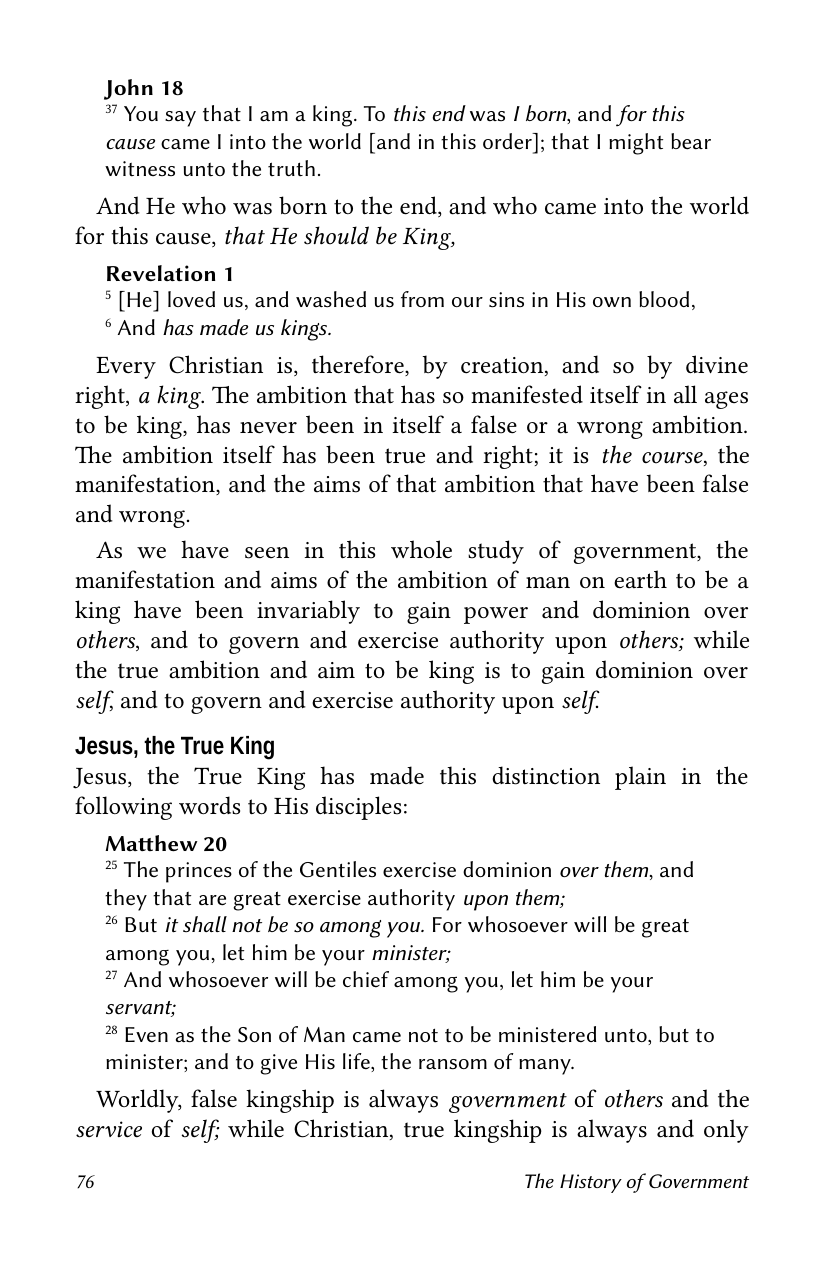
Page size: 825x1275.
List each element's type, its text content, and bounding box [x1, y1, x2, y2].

text Worldly, false kingship is always government of others and the service of self; while Christian, true kingship is always and only [75, 1085, 750, 1144]
subtitle Jesus, the True King [75, 731, 750, 759]
text 5 [He] loved us, and washed us from our sins in His own blood, [105, 287, 720, 313]
text As we have seen in this whole study of government, the manifestation and aims of the ambition of man on earth to be a king have been invariably to gain power and dominion over others, and to govern and exercise authority upon others; while the true ambition and aim to be king is to gain dominion over self, and to govern and exercise authority upon self. [75, 536, 750, 714]
text 28 Even as the Son of Man came not to be ministered unto, but to minister; and to give His life, the ransom of many. [105, 1022, 720, 1075]
text Jesus, the True King has made this distinction plain in the following words to His disciples: [75, 762, 750, 821]
text 27 And whosoever will be chief among you, let him be your servant; [105, 967, 720, 1020]
text Matthew 20 [105, 831, 750, 857]
text John 18 [105, 75, 750, 101]
text 6 And has made us kings. [105, 314, 720, 341]
text 26 But it shall not be so among you. For whosoever will be great among you, let him be your minister; [105, 912, 720, 966]
text And He who was born to the end, and who came into the world for this cause, that He should be King, [75, 192, 750, 251]
text 37 You say that I am a king. To this end was I born, and for this cause came I into the world [and in this order]; that I might bear witness unto the truth. [105, 101, 720, 182]
text Revelation 1 [105, 261, 750, 287]
text Every Christian is, therefore, by creation, and so by divine right, a king. The ambition that has so manifested itself in all ages to be king, has never been in itself a false or a wrong ambition. The ambition itself has been true and right; it is the course, the manifestation, and the aims of that ambition that have been false and wrong. [75, 351, 750, 529]
text 25 The princes of the Gentiles exercise dominion over them, and they that are great exercise authority upon them; [105, 857, 720, 911]
